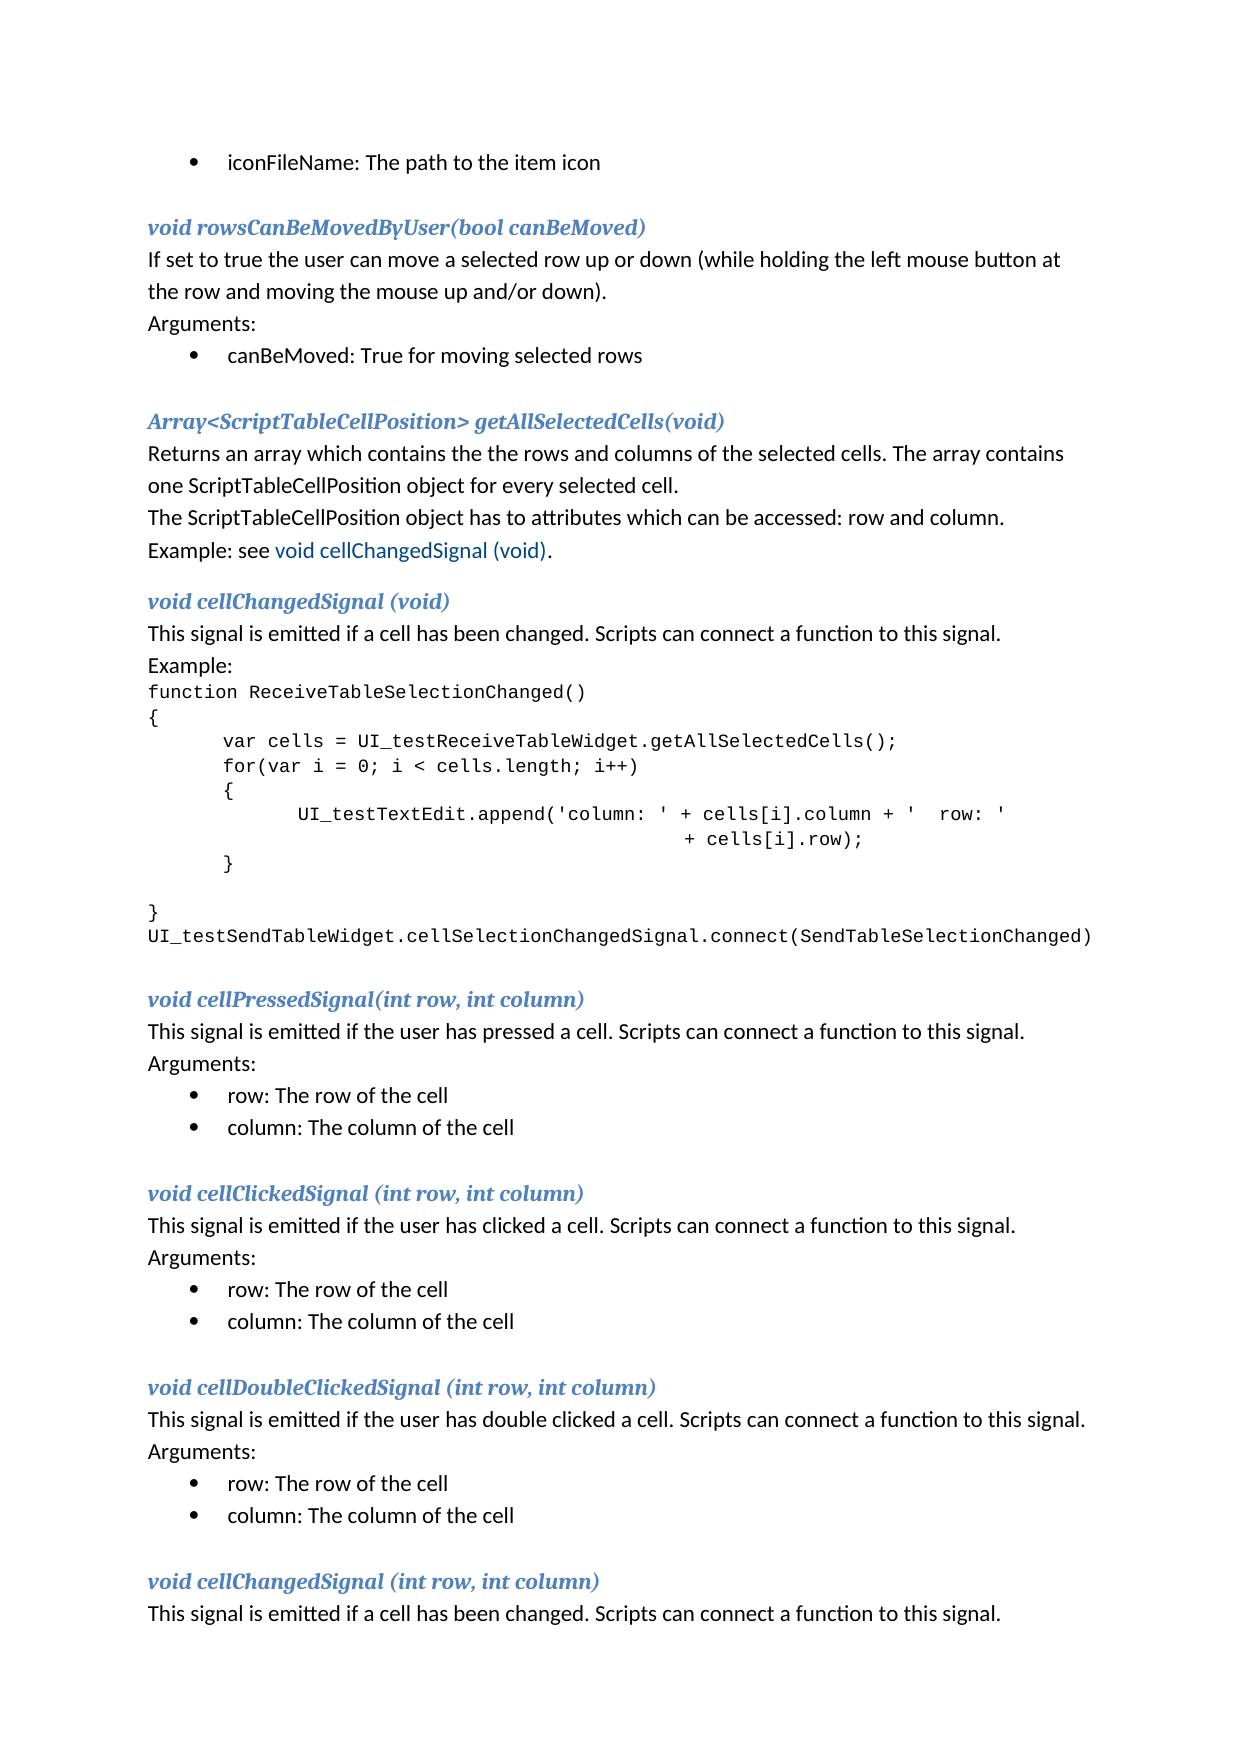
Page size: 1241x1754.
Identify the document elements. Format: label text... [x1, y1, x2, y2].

text } [148, 854, 1093, 875]
text function ReceiveTableSelectionChanged() [148, 683, 1093, 704]
text The ScriptTableCellPosition object has to attributes which can be accessed: row and column. [148, 503, 1093, 532]
subtitle Array<ScriptTableCellPosition> getAllSelectedCells(void) [148, 409, 1093, 435]
text for(var i = 0; i < cells.length; i++) [148, 756, 1093, 778]
list row: The row of the cell [190, 1275, 1093, 1303]
subtitle void cellChangedSignal (void) [148, 589, 1093, 615]
text } [148, 903, 1093, 924]
text This signal is emitted if the user has clicked a cell. Scripts can connect a function to this signal. [148, 1211, 1093, 1239]
text { [148, 708, 1093, 729]
list canBeMoved: True for moving selected rows [190, 342, 1093, 370]
list column: The column of the cell [190, 1113, 1093, 1141]
text This signal is emitted if a cell has been changed. Scripts can connect a function to this signal. [148, 619, 1093, 647]
text UI_testTextEdit.append('column: ' + cells[i].column + ' row: ' + cells[i].row); [148, 805, 1093, 851]
subtitle void cellPressedSignal(int row, int column) [148, 987, 1093, 1013]
list row: The row of the cell [190, 1081, 1093, 1109]
text Arguments: [148, 1049, 1093, 1077]
text This signal is emitted if a cell has been changed. Scripts can connect a function to this signal. [148, 1599, 1093, 1627]
list row: The row of the cell [190, 1469, 1093, 1497]
subtitle void cellDoubleClickedSignal (int row, int column) [148, 1375, 1093, 1401]
text { [148, 781, 1093, 802]
text This signal is emitted if the user has pressed a cell. Scripts can connect a function to this signal. [148, 1017, 1093, 1045]
list column: The column of the cell [190, 1501, 1093, 1529]
text UI_testSendTableWidget.cellSelectionChangedSignal.connect(SendTableSelectionChanged) [148, 927, 1093, 948]
text Returns an array which contains the the rows and columns of the selected cells. The array contains one ScriptTableCellPosition object for every selected cell. [148, 439, 1093, 499]
text Arguments: [148, 1243, 1093, 1271]
list iconFileName: The path to the item icon [190, 148, 1093, 176]
text Arguments: [148, 309, 1093, 337]
text This signal is emitted if the user has double clicked a cell. Scripts can connect a function to this signal. [148, 1405, 1093, 1433]
subtitle void cellClickedSignal (int row, int column) [148, 1181, 1093, 1207]
text Example: [148, 651, 1093, 679]
list column: The column of the cell [190, 1307, 1093, 1335]
text Example: see void cellChangedSignal (void). [148, 536, 1093, 564]
text If set to true the user can move a selected row up or down (while holding the left mouse button at the row and moving the mouse up and/or down). [148, 245, 1093, 305]
subtitle void rowsCanBeMovedByUser(bool canBeMoved) [148, 215, 1093, 241]
subtitle void cellChangedSignal (int row, int column) [148, 1569, 1093, 1595]
text Arguments: [148, 1437, 1093, 1465]
text var cells = UI_testReceiveTableWidget.getAllSelectedCells(); [148, 732, 1093, 753]
